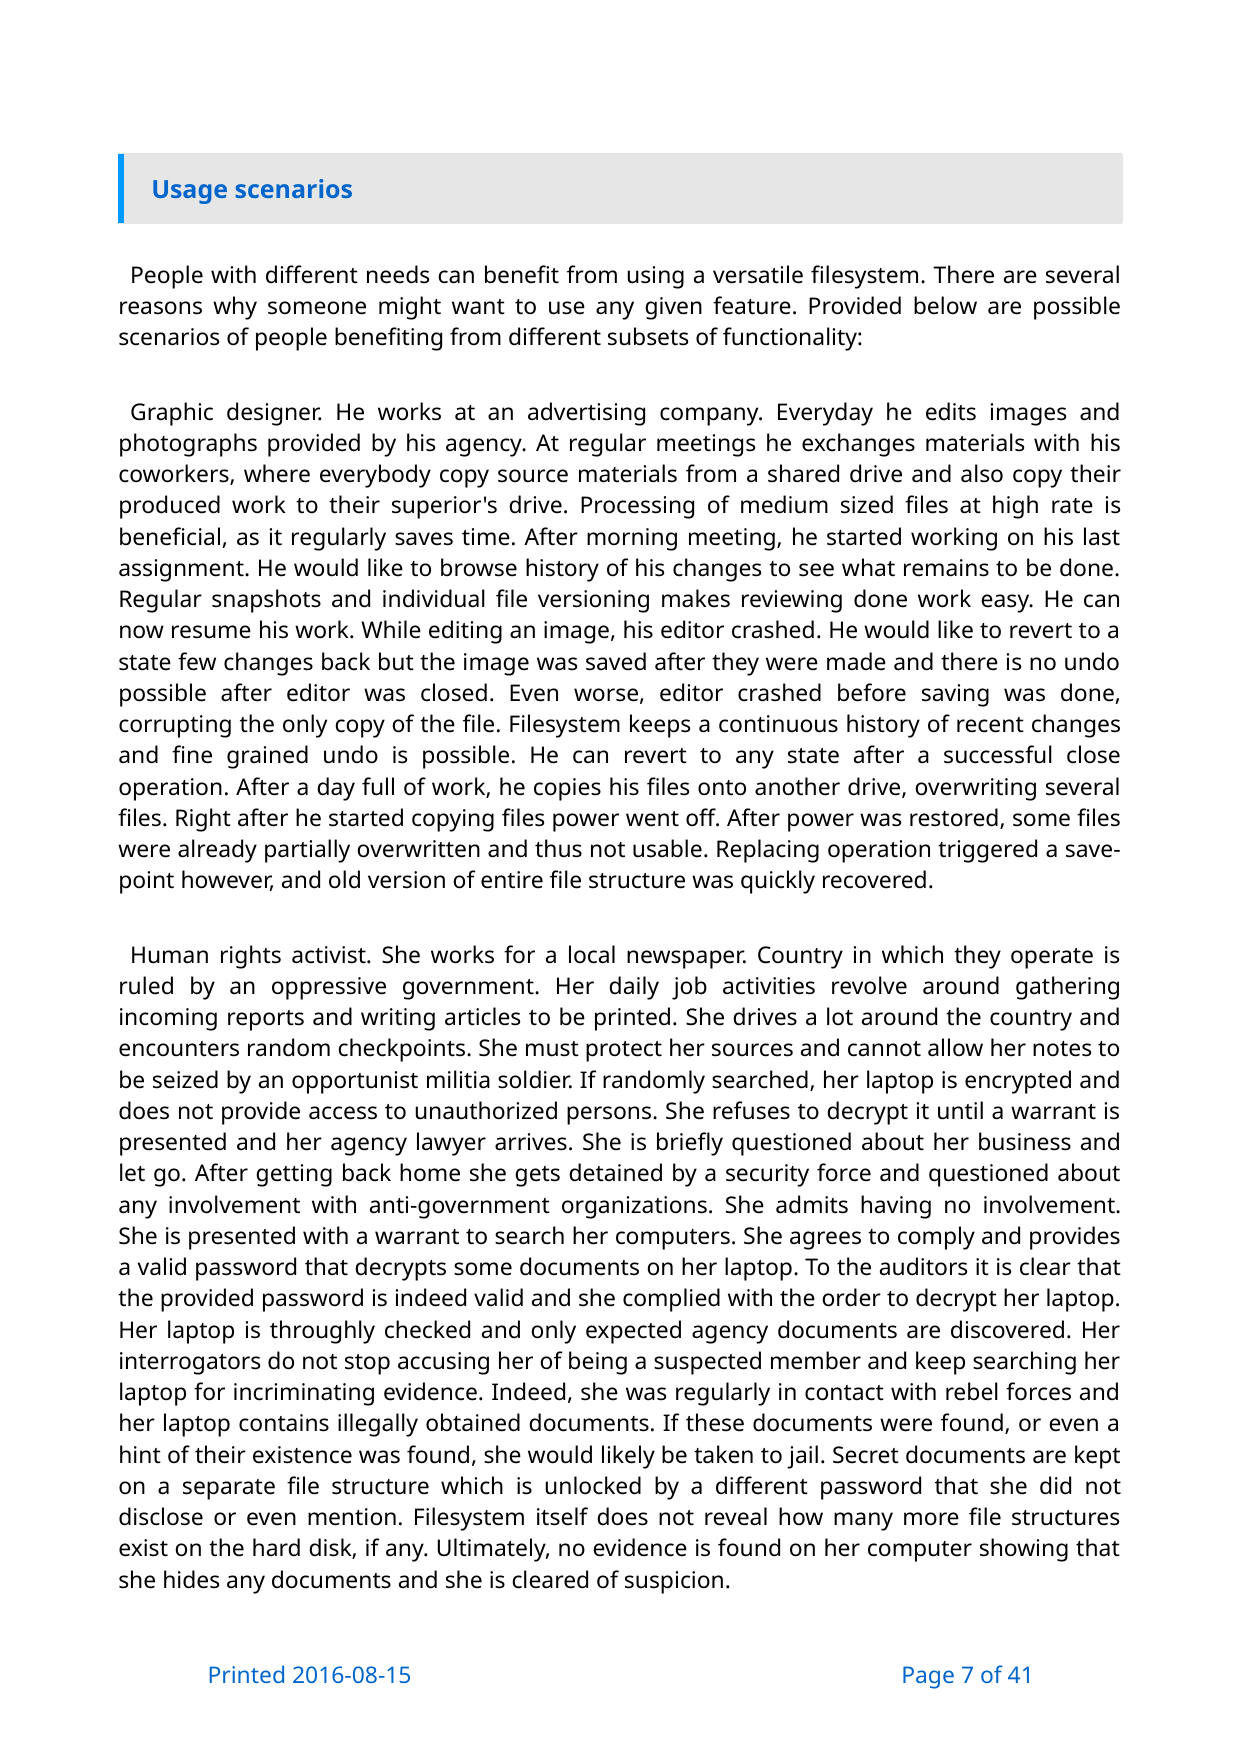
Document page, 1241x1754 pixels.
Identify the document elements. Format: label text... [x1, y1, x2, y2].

text Graphic designer. He works at an advertising company. Everyday he edits images and photographs provided by his agency. At regular meetings he exchanges materials with his coworkers, where everybody copy source materials from a shared drive and also copy their produced work to their superior's drive. Processing of medium sized files at high rate is beneficial, as it regularly saves time. After morning meeting, he started working on his last assignment. He would like to browse history of his changes to see what remains to be done. Regular snapshots and individual file versioning makes reviewing done work easy. He can now resume his work. While editing an image, his editor crashed. He would like to revert to a state few changes back but the image was saved after they were made and there is no undo possible after editor was closed. Even worse, editor crashed before saving was done, corrupting the only copy of the file. Filesystem keeps a continuous history of recent changes and fine grained undo is possible. He can revert to any state after a successful close operation. After a day full of work, he copies his files onto another drive, overwriting several files. Right after he started copying files power went off. After power was restored, some files were already partially overwritten and thus not usable. Replacing operation triggered a save-point however, and old version of entire file structure was quickly recovered. [118, 396, 1122, 896]
text People with different needs can benefit from using a versatile filesystem. There are several reasons why someone might want to use any given feature. Provided below are possible scenarios of people benefiting from different subsets of functionality: [118, 259, 1122, 352]
subtitle Usage scenarios [124, 155, 1122, 223]
text Human rights activist. She works for a local newspaper. Country in which they operate is ruled by an oppressive government. Her daily job activities revolve around gathering incoming reports and writing articles to be printed. She drives a lot around the country and encounters random checkpoints. She must protect her sources and cannot allow her notes to be seized by an opportunist militia soldier. If randomly searched, her laptop is encrypted and does not provide access to unauthorized persons. She refuses to decrypt it until a warrant is presented and her agency lawyer arrives. She is briefly questioned about her business and let go. After getting back home she gets detained by a security force and questioned about any involvement with anti-government organizations. She admits having no involvement. She is presented with a warrant to search her computers. She agrees to comply and provides a valid password that decrypts some documents on her laptop. To the auditors it is clear that the provided password is indeed valid and she complied with the order to decrypt her laptop. Her laptop is throughly checked and only expected agency documents are discovered. Her interrogators do not stop accusing her of being a suspected member and keep searching her laptop for incriminating evidence. Indeed, she was regularly in contact with rebel forces and her laptop contains illegally obtained documents. If these documents were found, or even a hint of their existence was found, she would likely be taken to jail. Secret documents are kept on a separate file structure which is unlocked by a different password that she did not disclose or even mention. Filesystem itself does not reveal how many more file structures exist on the hard disk, if any. Ultimately, no evidence is found on her computer showing that she hides any documents and she is cleared of suspicion. [118, 939, 1122, 1595]
